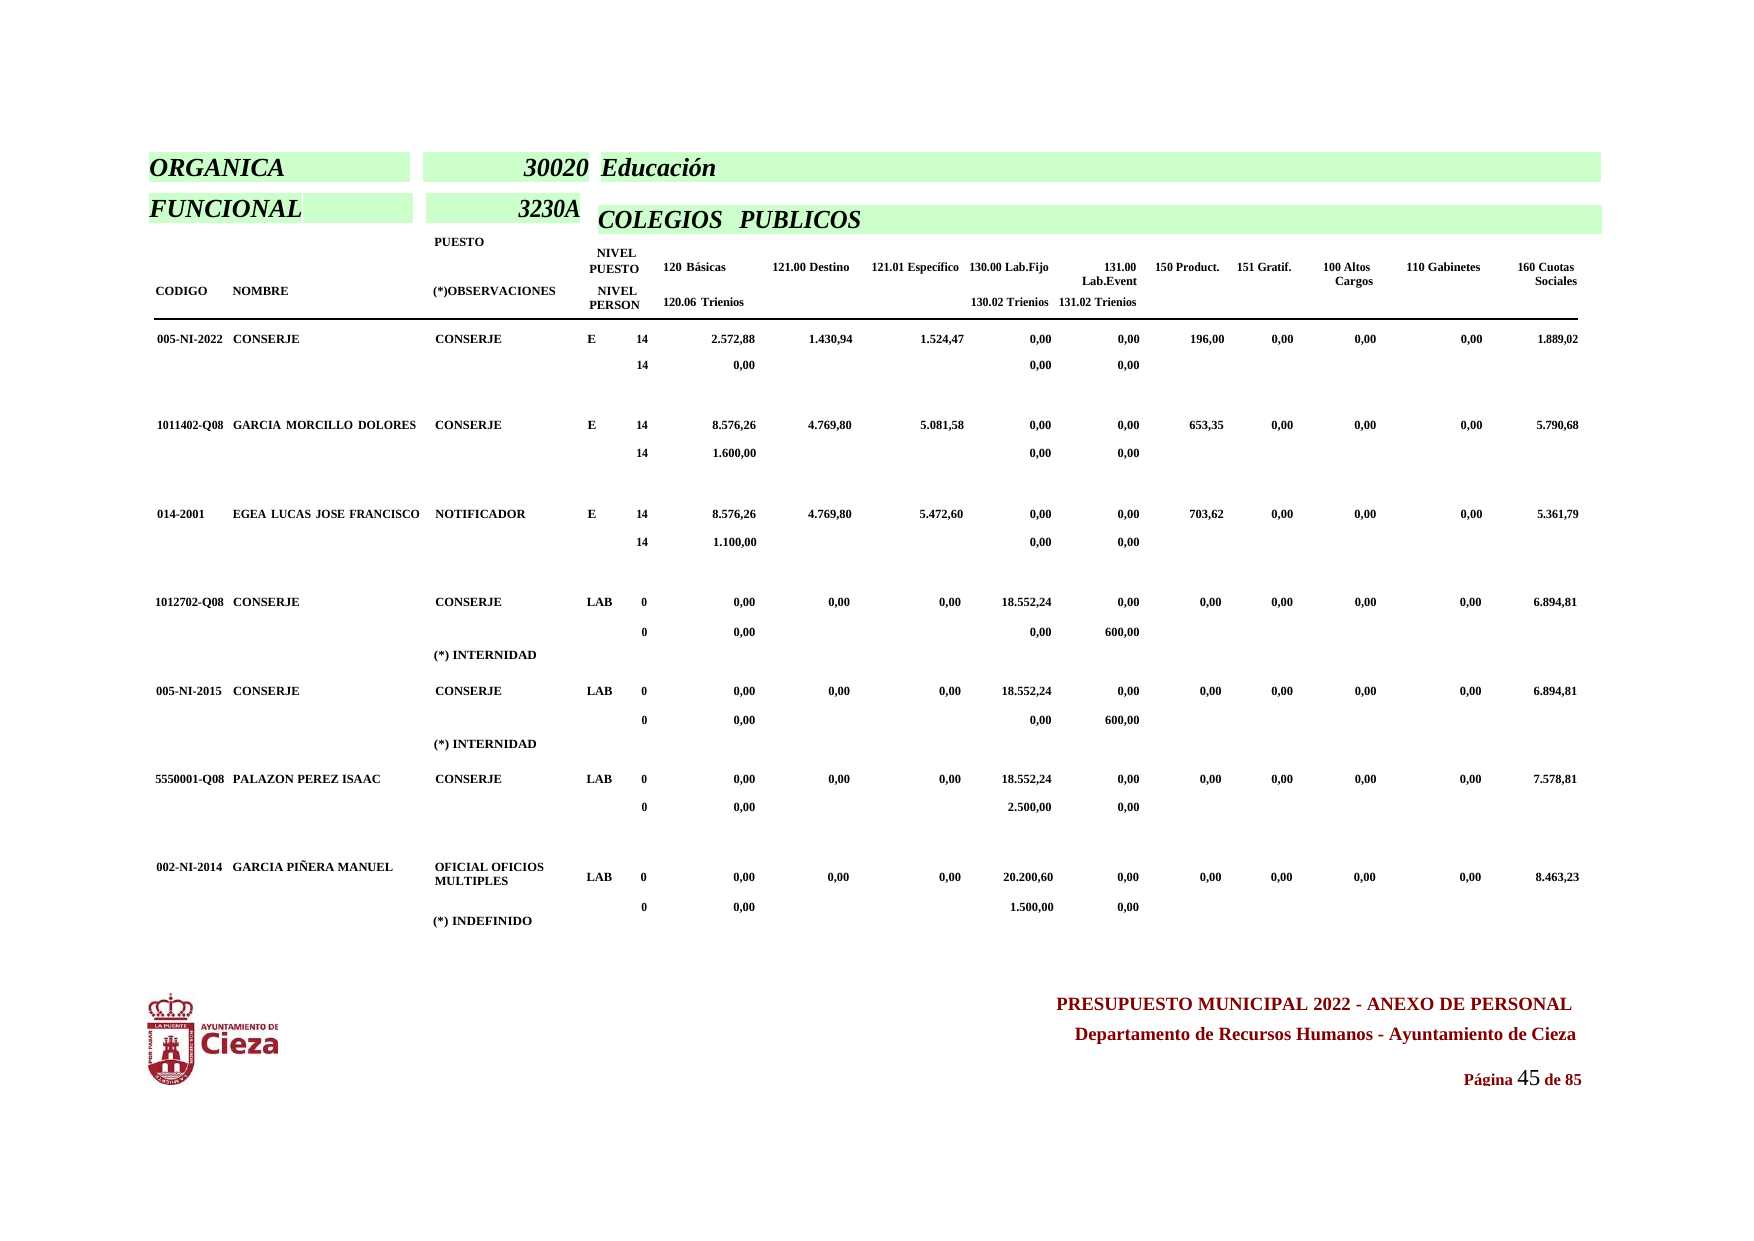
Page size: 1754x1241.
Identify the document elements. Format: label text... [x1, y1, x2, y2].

text Lab.Event [1082, 274, 1137, 288]
table_cell 0 [627, 674, 691, 706]
table_header E [544, 320, 616, 352]
table_cell [562, 618, 627, 674]
table_cell [1508, 352, 1578, 374]
table_cell [1164, 441, 1246, 463]
table_cell [781, 441, 884, 463]
table_header 2.572,88 [680, 320, 781, 352]
text 121.00 Destino 121.01 Específico 130.00 Lab.Fijo 131.00 [772, 260, 1137, 274]
table_cell 0,00 [792, 674, 895, 706]
table_header 0,00 [1246, 507, 1322, 529]
table_cell [1324, 618, 1418, 674]
table_cell CONSERJE [228, 674, 407, 706]
table_cell 0,00 [691, 795, 792, 816]
table_cell [1170, 795, 1246, 816]
table_header 0,00 [792, 596, 895, 618]
table_cell 0,00 [995, 441, 1084, 463]
table_cell [781, 529, 884, 551]
table_cell [1246, 795, 1323, 816]
table_cell [781, 352, 884, 374]
table_header 0,00 [1417, 320, 1508, 352]
table_cell 0,00 [1418, 762, 1509, 794]
table_cell [545, 441, 616, 463]
table_cell [884, 529, 995, 551]
table_header GARCIA MORCILLO DOLORES [227, 419, 427, 441]
text 120 Básicas [663, 260, 745, 274]
table_cell [154, 352, 227, 374]
table_header 5.081,58 [885, 419, 995, 441]
table_header 0,00 [1170, 596, 1246, 618]
table_cell [1418, 706, 1509, 762]
table_header 0,00 [691, 596, 792, 618]
table_cell LAB [562, 762, 627, 794]
table_cell CONSERJE [407, 762, 562, 794]
table_cell [1170, 706, 1246, 762]
table_cell 0,00 [1084, 352, 1164, 374]
text 120.06 Trienios [663, 295, 745, 309]
subtitle ORGANICA 30020 Educación [149, 152, 1614, 182]
table_header 1011402-Q08 [154, 419, 227, 441]
table_header 5.790,68 [1508, 419, 1580, 441]
table_cell [1418, 618, 1509, 674]
table_header 1012702-Q08 [154, 596, 227, 618]
table_header 4.769,80 [781, 507, 884, 529]
table_header 0,00 [1246, 596, 1323, 618]
table_header 0,00 [1324, 596, 1418, 618]
table_cell [1246, 441, 1323, 463]
table_cell [557, 529, 616, 551]
table_header CONSERJE [367, 320, 544, 352]
table_header EGEA LUCAS JOSE FRANCISCO [216, 507, 428, 529]
table_header 1.524,47 [884, 320, 995, 352]
text NIVEL [597, 248, 1614, 260]
table_cell [1418, 795, 1509, 816]
table_header 196,00 [1164, 320, 1246, 352]
table_header 0,00 [1246, 419, 1323, 441]
table_cell [1323, 529, 1417, 551]
table_cell 0,00 [1084, 529, 1163, 551]
table_cell [154, 795, 227, 816]
table_header 14 [616, 419, 680, 441]
text 130.02 Trienios 131.02 Trienios [971, 295, 1137, 309]
table_cell [367, 352, 544, 374]
text LAB 0 [586, 870, 651, 884]
table_header 0,00 [1323, 419, 1417, 441]
table_cell [895, 706, 983, 762]
table_cell 0 [627, 706, 691, 762]
table_cell [1323, 352, 1417, 374]
table_header CONSERJE [227, 320, 367, 352]
table_cell [154, 529, 216, 551]
text 1.500,00 0,00 [1010, 899, 1614, 914]
table_header 0,00 [995, 507, 1084, 529]
table_cell [1163, 529, 1246, 551]
table_header 0,00 [1084, 320, 1164, 352]
table_cell [792, 795, 895, 816]
table_cell 0,00 [983, 618, 1079, 674]
table_cell 0 [627, 618, 691, 674]
table_header 0 [627, 596, 691, 618]
table_header 0,00 [1323, 320, 1417, 352]
table_cell 0,00 [1170, 762, 1246, 794]
table_cell [228, 618, 407, 674]
table_header 0,00 [895, 596, 983, 618]
table_header 14 [616, 320, 680, 352]
table_cell [1246, 618, 1323, 674]
table_cell [1508, 441, 1580, 463]
table_cell [1509, 618, 1580, 674]
table_cell 0,00 [1418, 674, 1509, 706]
table_cell 0,00 [1170, 674, 1246, 706]
text 150 Product. 151 Gratif. 100 Altos [1141, 260, 1370, 274]
table_cell [429, 529, 557, 551]
table_header 6.894,81 [1509, 596, 1580, 618]
table_header 5.472,60 [884, 507, 995, 529]
text PUESTO [589, 262, 641, 276]
table_cell [792, 706, 895, 762]
text 110 Gabinetes 160 Cuotas Sociales [1406, 260, 1579, 288]
table_cell [1324, 706, 1418, 762]
table_cell [1417, 441, 1508, 463]
table_cell [1508, 529, 1580, 551]
table_cell [885, 441, 995, 463]
text FUNCIONAL 3230A [149, 193, 581, 223]
table_cell 0,00 [1246, 674, 1323, 706]
table_cell [1509, 706, 1580, 762]
text CODIGO NOMBRE [155, 284, 294, 298]
table_cell 0,00 [1324, 674, 1418, 706]
table_header 0,00 [1084, 507, 1163, 529]
table_header 0,00 [1084, 419, 1164, 441]
text (*) INDEFINIDO [433, 913, 547, 928]
table_header 5.361,79 [1508, 507, 1580, 529]
table_cell [1164, 352, 1246, 374]
table_cell [895, 795, 983, 816]
table_header 1.430,94 [781, 320, 884, 352]
table_header 0,00 [1417, 419, 1508, 441]
table_cell 14 [616, 529, 680, 551]
table_cell 0,00 [1079, 795, 1170, 816]
table_cell [1246, 529, 1322, 551]
table_cell 7.578,81 [1509, 762, 1580, 794]
table_cell (*) INTERNIDAD [407, 706, 562, 762]
picture [147, 992, 279, 1085]
table_header 8.576,26 [680, 507, 781, 529]
table_cell 0,00 [995, 352, 1084, 374]
table_cell [884, 352, 995, 374]
table_cell 18.552,24 [983, 674, 1079, 706]
table_cell [562, 706, 627, 762]
table_cell [1509, 795, 1580, 816]
table_cell 0,00 [1079, 674, 1170, 706]
table_cell 0,00 [1246, 762, 1323, 794]
table_cell [1246, 352, 1323, 374]
table_cell 0,00 [680, 352, 781, 374]
table_cell [227, 352, 367, 374]
table_header 0,00 [1079, 596, 1170, 618]
text PUESTO [135, 237, 484, 249]
table_cell 0,00 [691, 618, 792, 674]
table_cell 0,00 [895, 674, 983, 706]
table_cell [562, 795, 627, 816]
table_cell [1170, 618, 1246, 674]
table_cell [895, 618, 983, 674]
table_header 653,35 [1164, 419, 1246, 441]
table_header CONSERJE [427, 419, 544, 441]
table_cell 0 [627, 795, 691, 816]
table_cell 5550001-Q08 [154, 762, 227, 794]
table_cell 600,00 [1079, 618, 1170, 674]
text MULTIPLES [434, 874, 547, 888]
table_cell [228, 706, 407, 762]
table_header 0,00 [995, 320, 1084, 352]
table_header 0,00 [995, 419, 1084, 441]
table_header 18.552,24 [983, 596, 1079, 618]
table_cell 14 [616, 441, 680, 463]
table_cell [216, 529, 428, 551]
table_cell [1324, 795, 1418, 816]
table_header CONSERJE [228, 596, 407, 618]
text 0,00 [733, 899, 758, 914]
table_cell 2.500,00 [983, 795, 1079, 816]
text 0,00 [733, 870, 758, 884]
table_header 4.769,80 [781, 419, 884, 441]
table_cell [1417, 352, 1508, 374]
table_header E [557, 507, 616, 529]
table_cell 600,00 [1079, 706, 1170, 762]
table_cell 0,00 [983, 706, 1079, 762]
table_header NOTIFICADOR [429, 507, 557, 529]
table_header 1.889,02 [1508, 320, 1578, 352]
table_cell [228, 795, 407, 816]
table_cell 0,00 [691, 706, 792, 762]
table_cell [407, 795, 562, 816]
table_cell [1323, 441, 1417, 463]
table_cell [154, 706, 227, 762]
table_cell [227, 441, 427, 463]
table_cell PALAZON PEREZ ISAAC [228, 762, 407, 794]
table_header 0,00 [1323, 507, 1417, 529]
table_cell 1.600,00 [680, 441, 781, 463]
table_cell 0 [627, 762, 691, 794]
table_cell LAB [562, 674, 627, 706]
text 002-NI-2014 GARCIA PIÑERA MANUEL OFICIAL OFICIOS [156, 860, 547, 874]
table_cell [1417, 529, 1508, 551]
table_header CONSERJE [407, 596, 562, 618]
table_cell 0,00 [895, 762, 983, 794]
table_cell 0,00 [792, 762, 895, 794]
text 0,00 0,00 20.200,60 0,00 0,00 0,00 0,00 0,00 8.463,23 [827, 870, 1614, 884]
table_cell CONSERJE [407, 674, 562, 706]
text 0 [566, 899, 647, 914]
table_header 14 [616, 507, 680, 529]
table_cell 0,00 [1079, 762, 1170, 794]
table_header LAB [562, 596, 627, 618]
table_cell 0,00 [691, 762, 792, 794]
table_cell 0,00 [995, 529, 1084, 551]
table_header 0,00 [1418, 596, 1509, 618]
table_cell 18.552,24 [983, 762, 1079, 794]
text (*)OBSERVACIONES [433, 284, 560, 298]
table_cell 6.894,81 [1509, 674, 1580, 706]
text NIVEL PERSON [589, 284, 642, 312]
table_cell 14 [616, 352, 680, 374]
table_header 005-NI-2022 [154, 320, 227, 352]
table_cell [792, 618, 895, 674]
subtitle COLEGIOS PUBLICOS [598, 204, 1614, 234]
table_cell [427, 441, 544, 463]
table_header 8.576,26 [680, 419, 781, 441]
table_cell 0,00 [1084, 441, 1164, 463]
table_cell [154, 441, 227, 463]
table_header 0,00 [1246, 320, 1323, 352]
table_cell [1246, 706, 1323, 762]
table_header 0,00 [1417, 507, 1508, 529]
table_cell (*) INTERNIDAD [407, 618, 562, 674]
table_cell 0,00 [1324, 762, 1418, 794]
table_header 014-2001 [154, 507, 216, 529]
table_header E [545, 419, 616, 441]
table_header 703,62 [1163, 507, 1246, 529]
table_cell [544, 352, 616, 374]
table_cell 1.100,00 [680, 529, 781, 551]
text Cargos [1141, 274, 1373, 288]
table_cell 005-NI-2015 [154, 674, 227, 706]
table_cell [154, 618, 227, 674]
table_cell 0,00 [691, 674, 792, 706]
